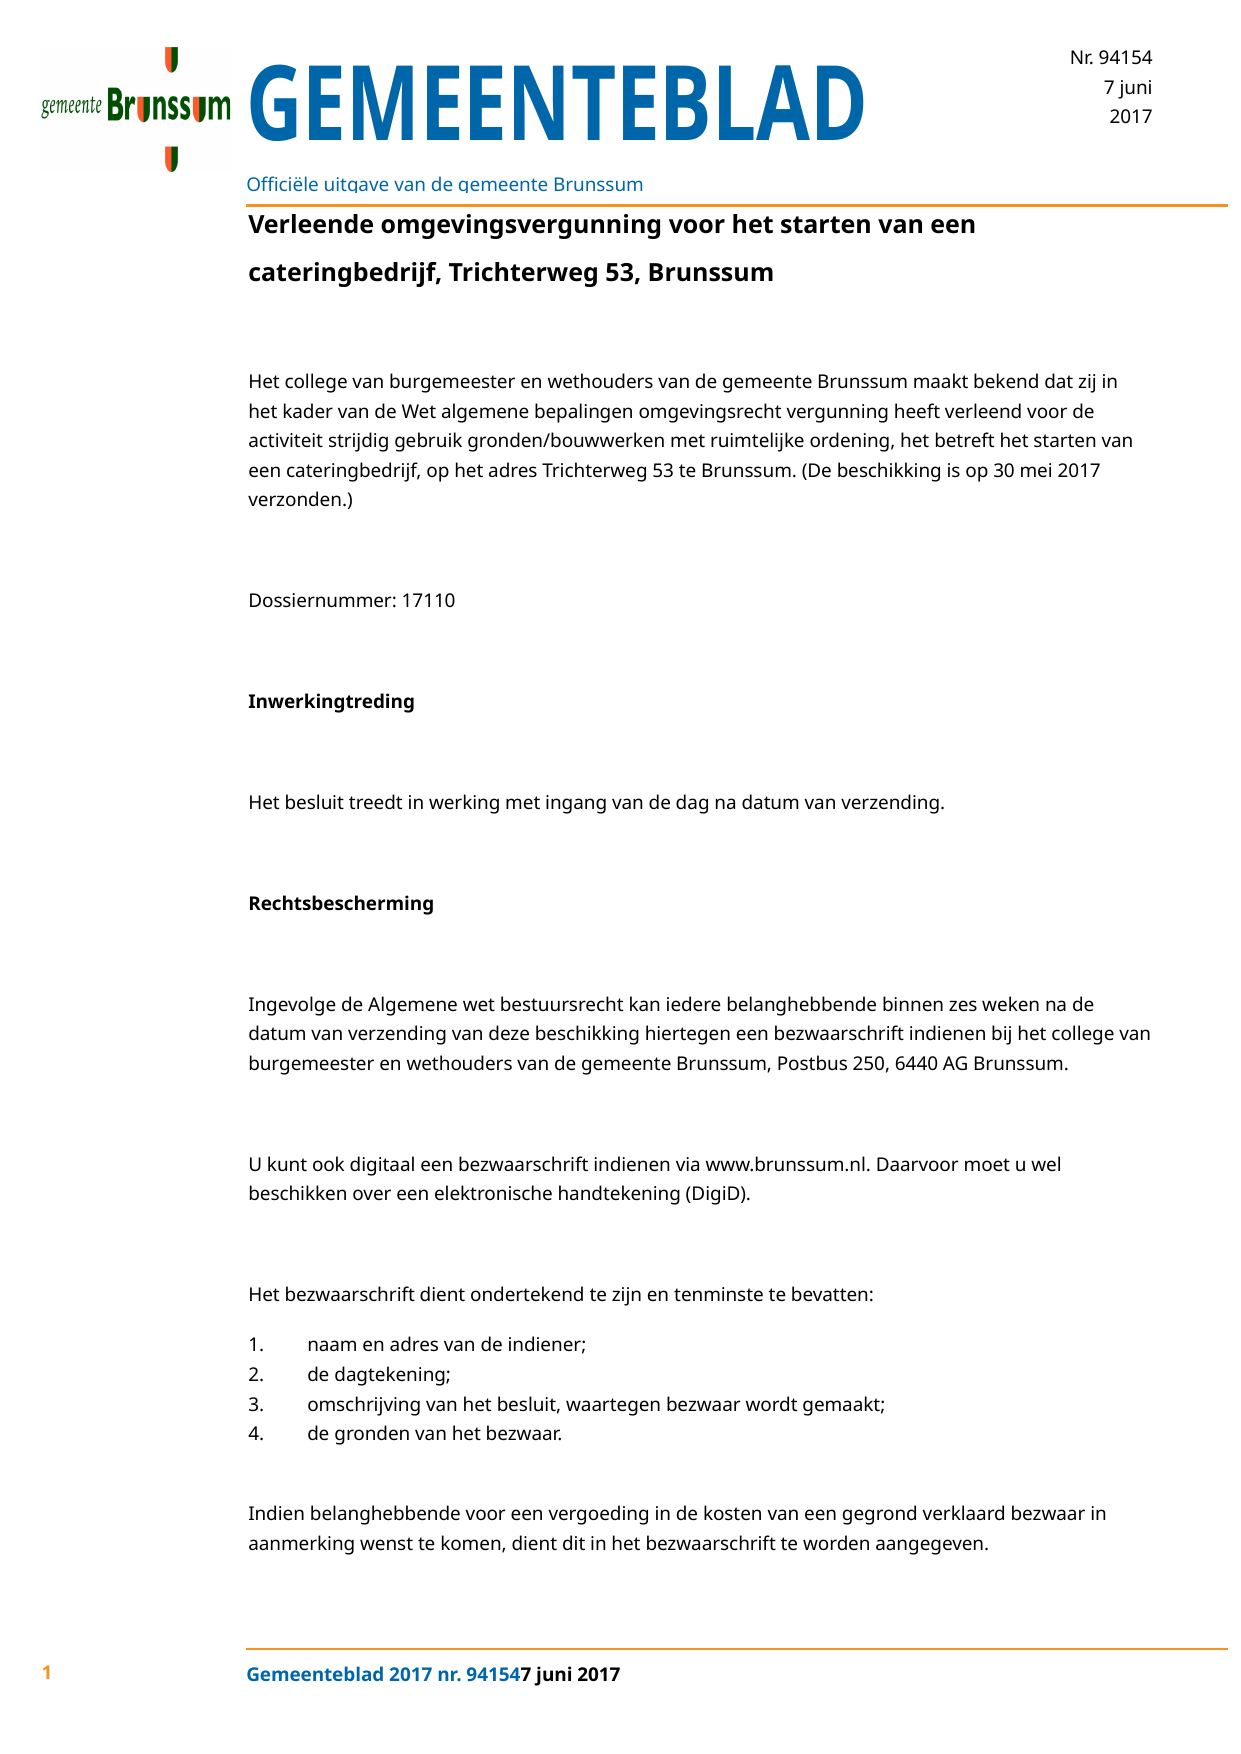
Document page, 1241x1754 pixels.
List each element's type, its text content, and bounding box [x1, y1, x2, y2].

text Verleende omgevingsvergunning voor het starten van een cateringbedrijf, Trichterweg 53, Brunssum [248, 207, 1152, 288]
list de dagtekening; [248, 1361, 1152, 1387]
text Ingevolge de Algemene wet bestuursrecht kan iedere belanghebbende binnen zes weken na de datum van verzending van deze beschikking hiertegen een bezwaarschrift indienen bij het college van burgemeester en wethouders van de gemeente Brunssum, Postbus 250, 6440 AG Brunssum. [248, 991, 1152, 1076]
text Rechtsbescherming [248, 890, 1152, 916]
text Het bezwaarschrift dient ondertekend te zijn en tenminste te bevatten: [248, 1281, 1152, 1307]
text Het besluit treedt in werking met ingang van de dag na datum van verzending. [248, 789, 1152, 815]
text Het college van burgemeester en wethouders van de gemeente Brunssum maakt bekend dat zij in het kader van de Wet algemene bepalingen omgevingsrecht vergunning heeft verleend voor de activiteit strijdig gebruik gronden/bouwwerken met ruimtelijke ordening, het betreft het starten van een cateringbedrijf, op het adres Trichterweg 53 te Brunssum. (De beschikking is op 30 mei 2017 verzonden.) [248, 368, 1152, 512]
list naam en adres van de indiener; [248, 1332, 1152, 1357]
text U kunt ook digitaal een bezwaarschrift indienen via www.brunssum.nl. Daarvoor moet u wel beschikken over een elektronische handtekening (DigiD). [248, 1151, 1152, 1206]
text Indien belanghebbende voor een vergoeding in de kosten van een gegrond verklaard bezwaar in aanmerking wenst te komen, dient dit in het bezwaarschrift te worden aangegeven. [248, 1500, 1152, 1556]
list omschrijving van het besluit, waartegen bezwaar wordt gemaakt; [248, 1391, 1152, 1417]
list de gronden van het bezwaar. [248, 1420, 1152, 1446]
picture [41, 47, 231, 172]
text Inwerkingtreding [248, 688, 1152, 714]
text Dossiernummer: 17110 [248, 587, 1152, 613]
